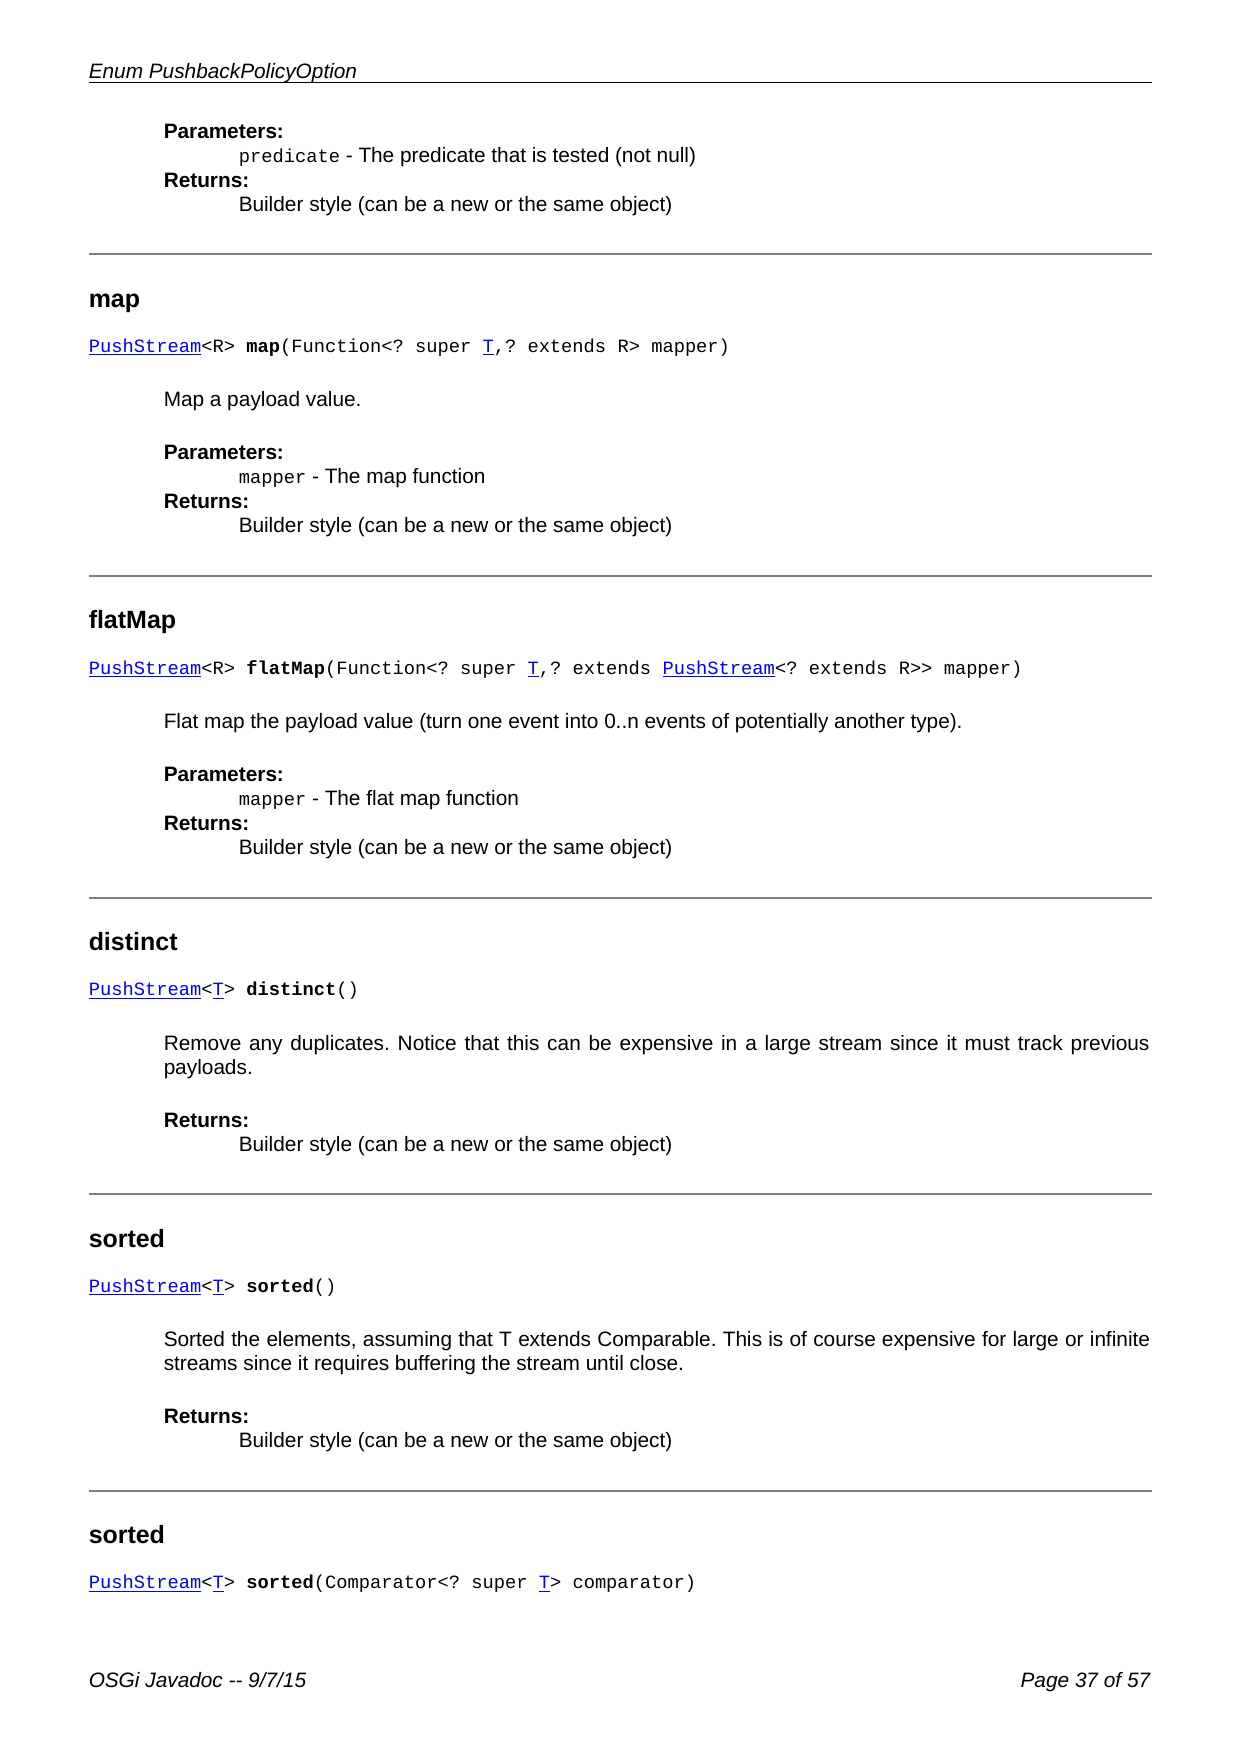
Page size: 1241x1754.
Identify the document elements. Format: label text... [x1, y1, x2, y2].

text mapper - The flat map function [238, 786, 1152, 811]
text Remove any duplicates. Notice that this can be expensive in a large stream since it must track previous payloads. [163, 1031, 1152, 1078]
text Builder style (can be a new or the same object) [238, 1132, 1152, 1156]
text Parameters: [163, 440, 1152, 464]
text Returns: [163, 489, 1152, 513]
text Builder style (can be a new or the same object) [238, 835, 1152, 859]
text PushStream<T> distinct() [88, 980, 1152, 1001]
text Returns: [163, 1404, 1152, 1428]
text PushStream<T> sorted() [88, 1277, 1152, 1298]
text Parameters: [163, 762, 1152, 786]
text Builder style (can be a new or the same object) [238, 513, 1152, 537]
text PushStream<R> flatMap(Function<? super T,? extends PushStream<? extends R>> mapper) [88, 658, 1152, 680]
subtitle sorted [88, 1224, 1152, 1253]
subtitle distinct [88, 927, 1152, 956]
text PushStream<T> sorted(Comparator<? super T> comparator) [88, 1573, 1152, 1594]
subtitle flatMap [88, 606, 1152, 634]
text Builder style (can be a new or the same object) [238, 192, 1152, 216]
text Returns: [163, 1108, 1152, 1132]
text mapper - The map function [238, 464, 1152, 489]
text Builder style (can be a new or the same object) [238, 1428, 1152, 1452]
text Returns: [163, 168, 1152, 192]
subtitle sorted [88, 1520, 1152, 1549]
text PushStream<R> map(Function<? super T,? extends R> mapper) [88, 337, 1152, 358]
text predicate - The predicate that is tested (not null) [238, 142, 1152, 168]
text Sorted the elements, assuming that T extends Comparable. This is of course expensive for large or infinite streams since it requires buffering the stream until close. [163, 1327, 1152, 1375]
text Returns: [163, 811, 1152, 835]
subtitle map [88, 284, 1152, 312]
text Parameters: [163, 118, 1152, 142]
text Map a payload value. [163, 387, 1152, 411]
text Flat map the payload value (turn one event into 0..n events of potentially another type). [163, 709, 1152, 733]
